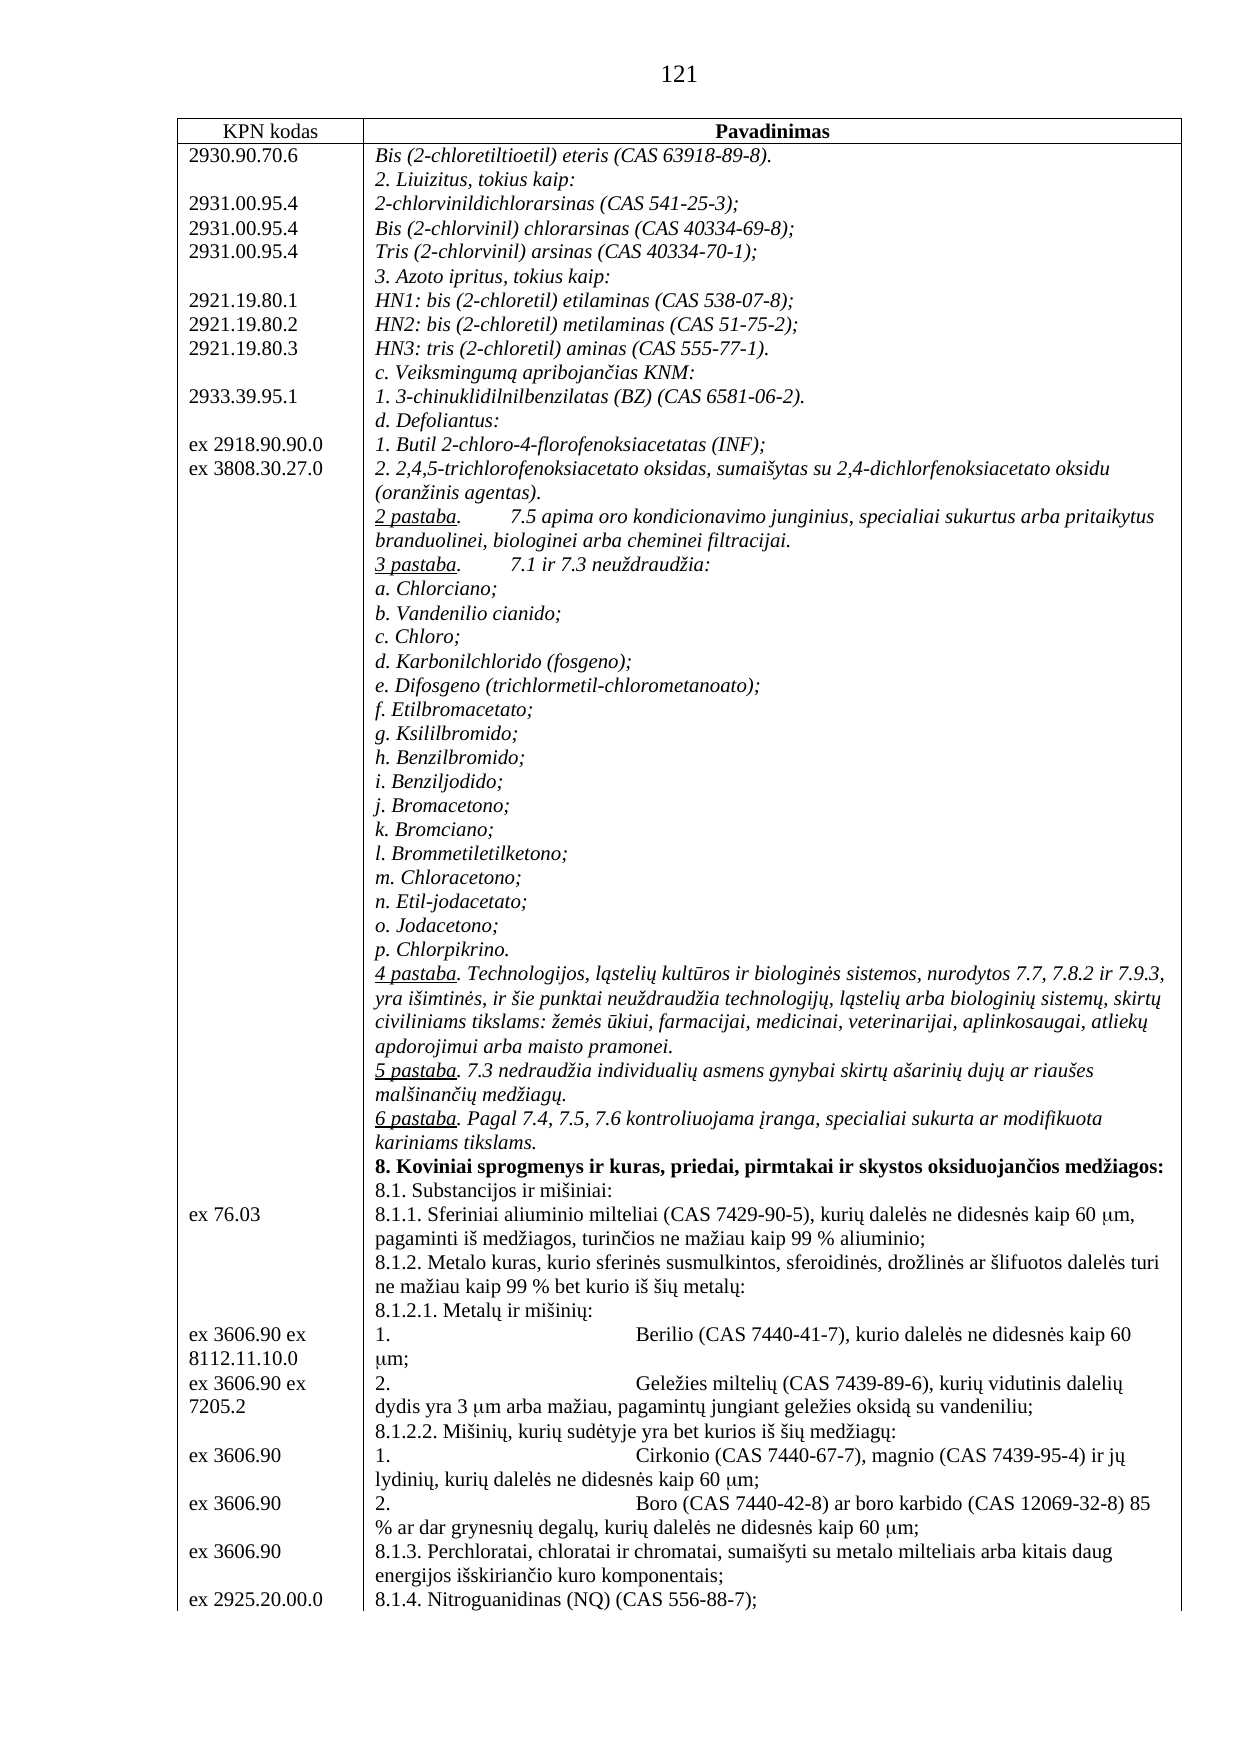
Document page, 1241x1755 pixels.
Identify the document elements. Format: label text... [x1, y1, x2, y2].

table_cell [178, 167, 363, 191]
table_cell 8.1.4. Nitroguanidinas (NQ) (CAS 556-88-7); [364, 1587, 1181, 1611]
table_cell 4 pastaba. Technologijos, ląstelių kultūros ir biologinės sistemos, nurodytos 7.7, 7.8.2 ir 7.9.3, yra išimtinės, ir šie punktai neuždraudžia technologijų, ląstelių arba biologinių sistemų, skirtų civiliniams tikslams: žemės ūkiui, farmacijai, medicinai, veterinarijai, aplinkosaugai, atliekų apdorojimui arba maisto pramonei. [364, 961, 1181, 1058]
table_cell HN2: bis (2-chloretil) metilaminas (CAS 51-75-2); [364, 312, 1181, 336]
table_cell 8.1.3. Perchloratai, chloratai ir chromatai, sumaišyti su metalo milteliais arba kitais daug energijos išskiriančio kuro komponentais; [364, 1539, 1181, 1587]
table_cell ex 76.03 [178, 1202, 363, 1250]
table_cell 5 pastaba. 7.3 nedraudžia individualių asmens gynybai skirtų ašarinių dujų ar riaušes malšinančių medžiagų. [364, 1058, 1181, 1106]
table_cell 8.1. Substancijos ir mišiniai: [364, 1178, 1181, 1202]
table_cell ex 3606.90 [178, 1443, 363, 1491]
table_cell 2933.39.95.1 [178, 384, 363, 408]
table_cell 2931.00.95.4 [178, 215, 363, 239]
table_header Pavadinimas [364, 119, 1181, 143]
table_cell Bis (2-chlorvinil) chlorarsinas (CAS 40334-69-8); [364, 215, 1181, 239]
table_cell 2-chlorvinildichlorarsinas (CAS 541-25-3); [364, 191, 1181, 215]
table_cell 8.1.2. Metalo kuras, kurio sferinės susmulkintos, sferoidinės, drožlinės ar šlifuotos dalelės turi ne mažiau kaip 99 % bet kurio iš šių metalų: [364, 1250, 1181, 1298]
table_cell 8.1.2.1. Metalų ir mišinių: [364, 1298, 1181, 1322]
table_cell [178, 961, 363, 1058]
table_cell [178, 745, 363, 841]
table_cell [178, 1250, 363, 1298]
table_cell c. Veiksmingumą apribojančias KNM: [364, 360, 1181, 384]
table_cell [178, 1106, 363, 1154]
table_cell [178, 841, 363, 961]
table_cell 8. Koviniai sprogmenys ir kuras, priedai, pirmtakai ir skystos oksiduojančios medžiagos: [364, 1154, 1181, 1178]
table_cell ex 3606.90 ex 8112.11.10.0 [178, 1322, 363, 1370]
table_cell [178, 1298, 363, 1322]
table_cell 2. Liuizitus, tokius kaip: [364, 167, 1181, 191]
table_cell 1. Cirkonio (CAS 7440-67-7), magnio (CAS 7439-95-4) ir jų lydinių, kurių dalelės ne didesnės kaip 60 m; [364, 1443, 1181, 1491]
table_cell d. Defoliantus: [364, 408, 1181, 432]
table_cell ex 3606.90 [178, 1539, 363, 1587]
table_cell 3 pastaba. 7.1 ir 7.3 neuždraudžia: [364, 552, 1181, 576]
table_cell ex 2918.90.90.0 [178, 432, 363, 456]
table_cell 2. 2,4,5-trichlorofenoksiacetato oksidas, sumaišytas su 2,4-dichlorfenoksiacetato oksidu (oranžinis agentas). [364, 456, 1181, 504]
table_cell ex 3606.90 ex 7205.2 [178, 1370, 363, 1418]
table_cell HN1: bis (2-chloretil) etilaminas (CAS 538-07-8); [364, 288, 1181, 312]
table_cell 6 pastaba. Pagal 7.4, 7.5, 7.6 kontroliuojama įranga, specialiai sukurta ar modifikuota kariniams tikslams. [364, 1106, 1181, 1154]
table_cell [178, 1178, 363, 1202]
table_cell [178, 504, 363, 552]
table_cell 2. Geležies miltelių (CAS 7439-89-6), kurių vidutinis dalelių dydis yra 3 m arba mažiau, pagamintų jungiant geležies oksidą su vandeniliu; [364, 1370, 1181, 1418]
table_cell 3. Azoto ipritus, tokius kaip: [364, 264, 1181, 288]
table_cell 2 pastaba. 7.5 apima oro kondicionavimo junginius, specialiai sukurtus arba pritaikytus branduolinei, biologinei arba cheminei filtracijai. [364, 504, 1181, 552]
table_cell l. Brommetiletilketono; m. Chloracetono; n. Etil-jodacetato; o. Jodacetono; p. Chlorpikrino. [364, 841, 1181, 961]
table_cell 2. Boro (CAS 7440-42-8) ar boro karbido (CAS 12069-32-8) 85 % ar dar grynesnių degalų, kurių dalelės ne didesnės kaip 60 m; [364, 1491, 1181, 1539]
table_cell 1. 3-chinuklidilnilbenzilatas (BZ) (CAS 6581-06-2). [364, 384, 1181, 408]
table_cell [178, 408, 363, 432]
table_cell h. Benzilbromido; i. Benziljodido; j. Bromacetono; k. Bromciano; [364, 745, 1181, 841]
table_cell [178, 576, 363, 745]
table_cell ex 3606.90 [178, 1491, 363, 1539]
table_cell Bis (2-chloretiltioetil) eteris (CAS 63918-89-8). [364, 144, 1181, 167]
table_cell [178, 360, 363, 384]
table_cell 2921.19.80.1 [178, 288, 363, 312]
table_cell 2921.19.80.2 [178, 312, 363, 336]
table_cell 2930.90.70.6 [178, 144, 363, 167]
table_header KPN kodas [178, 119, 363, 143]
table_cell ex 2925.20.00.0 [178, 1587, 363, 1611]
table_cell HN3: tris (2-chloretil) aminas (CAS 555-77-1). [364, 336, 1181, 360]
table_cell 2931.00.95.4 [178, 240, 363, 263]
table_cell [178, 264, 363, 288]
table_cell [178, 552, 363, 576]
table_cell a. Chlorciano; b. Vandenilio cianido; c. Chloro; d. Karbonilchlorido (fosgeno); e. Difosgeno (trichlormetil-chlorometanoato); f. Etilbromacetato; g. Ksililbromido; [364, 576, 1181, 745]
table_cell 1. Butil 2-chloro-4-florofenoksiacetatas (INF); [364, 432, 1181, 456]
table_cell [178, 1154, 363, 1178]
table_cell 2921.19.80.3 [178, 336, 363, 360]
table_cell ex 3808.30.27.0 [178, 456, 363, 504]
table_cell 2931.00.95.4 [178, 191, 363, 215]
table_cell [178, 1058, 363, 1106]
table_cell 8.1.2.2. Mišinių, kurių sudėtyje yra bet kurios iš šių medžiagų: [364, 1419, 1181, 1443]
table_cell 1. Berilio (CAS 7440-41-7), kurio dalelės ne didesnės kaip 60 m; [364, 1322, 1181, 1370]
table_cell Tris (2-chlorvinil) arsinas (CAS 40334-70-1); [364, 240, 1181, 263]
table_cell 8.1.1. Sferiniai aliuminio milteliai (CAS 7429-90-5), kurių dalelės ne didesnės kaip 60 m, pagaminti iš medžiagos, turinčios ne mažiau kaip 99 % aliuminio; [364, 1202, 1181, 1250]
table_cell [178, 1419, 363, 1443]
